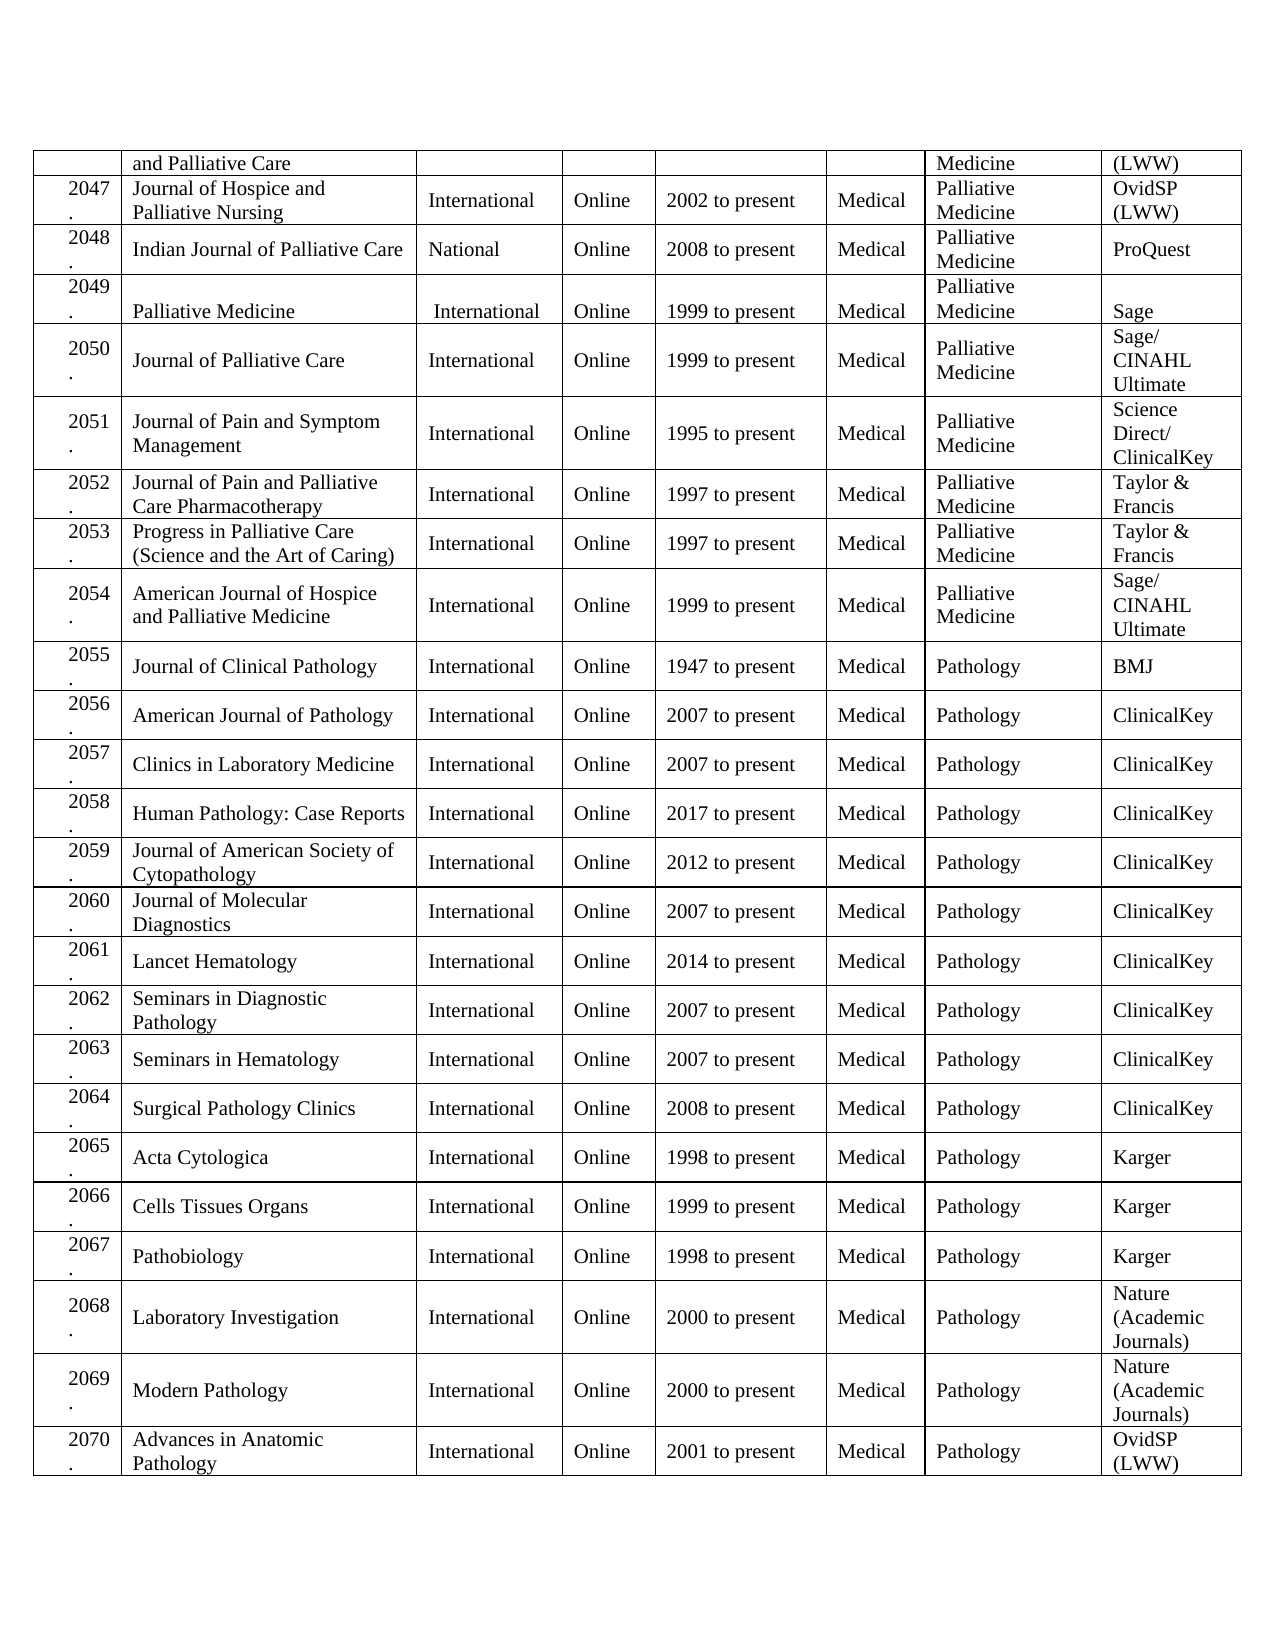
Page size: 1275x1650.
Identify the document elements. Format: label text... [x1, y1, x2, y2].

table_cell Medical [827, 740, 924, 788]
table_cell [656, 151, 826, 175]
table_cell Medical [827, 1133, 924, 1181]
table_cell International [417, 275, 562, 323]
table_cell Human Pathology: Case Reports [122, 789, 416, 837]
table_cell Laboratory Investigation [122, 1281, 416, 1353]
table_cell Medical [827, 519, 924, 567]
table_cell ClinicalKey [1102, 740, 1241, 788]
table_cell Online [563, 1183, 655, 1231]
table_cell ClinicalKey [1102, 789, 1241, 837]
table_cell Pathology [926, 1133, 1101, 1181]
table_cell Pathology [926, 1354, 1101, 1426]
table_cell 1999 to present [656, 569, 826, 641]
table_cell [34, 225, 121, 273]
table_cell Online [563, 324, 655, 396]
table_cell 2001 to present [656, 1427, 826, 1475]
table_cell Online [563, 275, 655, 323]
table_cell 2012 to present [656, 838, 826, 886]
table_cell [827, 151, 924, 175]
table_cell [34, 937, 121, 985]
table_cell Nature (Academic Journals) [1102, 1354, 1241, 1426]
table_cell 1997 to present [656, 519, 826, 567]
table_cell Online [563, 176, 655, 224]
table_cell [34, 397, 121, 469]
table_cell Cells Tissues Organs [122, 1183, 416, 1231]
table_cell Medical [827, 1354, 924, 1426]
table_cell [34, 275, 121, 323]
table_cell Online [563, 1281, 655, 1353]
table_cell 2007 to present [656, 1035, 826, 1083]
table_cell 2002 to present [656, 176, 826, 224]
table_cell Science Direct/ ClinicalKey [1102, 397, 1241, 469]
table_cell International [417, 470, 562, 518]
table_cell Medical [827, 397, 924, 469]
table_cell Pathology [926, 1035, 1101, 1083]
table_cell Sage/ CINAHL Ultimate [1102, 324, 1241, 396]
table_cell Pathology [926, 937, 1101, 985]
table_cell International [417, 642, 562, 690]
table_cell Pathobiology [122, 1232, 416, 1280]
table_cell International [417, 324, 562, 396]
table_cell Medicine [926, 151, 1101, 175]
table_cell [34, 838, 121, 886]
table_cell [34, 1133, 121, 1181]
table_cell International [417, 789, 562, 837]
table_cell Surgical Pathology Clinics [122, 1084, 416, 1132]
table_cell Palliative Medicine [926, 569, 1101, 641]
table_cell International [417, 1427, 562, 1475]
table_cell International [417, 740, 562, 788]
table_cell 2007 to present [656, 986, 826, 1034]
table_cell Indian Journal of Palliative Care [122, 225, 416, 273]
table_cell Online [563, 1084, 655, 1132]
table_cell International [417, 1084, 562, 1132]
table_cell 1997 to present [656, 470, 826, 518]
table_cell ClinicalKey [1102, 691, 1241, 739]
table_cell 2000 to present [656, 1354, 826, 1426]
table_cell Modern Pathology [122, 1354, 416, 1426]
table_cell Karger [1102, 1133, 1241, 1181]
table_cell (LWW) [1102, 151, 1241, 175]
table_cell American Journal of Hospice and Palliative Medicine [122, 569, 416, 641]
table_cell Journal of Pain and Symptom Management [122, 397, 416, 469]
table_cell ClinicalKey [1102, 1084, 1241, 1132]
table_cell Online [563, 789, 655, 837]
table_cell Pathology [926, 691, 1101, 739]
table_cell [34, 1427, 121, 1475]
table_cell Online [563, 642, 655, 690]
table_cell International [417, 1035, 562, 1083]
table_cell 1947 to present [656, 642, 826, 690]
table_cell Medical [827, 642, 924, 690]
table_cell Sage/ CINAHL Ultimate [1102, 569, 1241, 641]
table_cell Medical [827, 1035, 924, 1083]
table_cell Online [563, 1354, 655, 1426]
table_cell Medical [827, 275, 924, 323]
table_cell Pathology [926, 888, 1101, 936]
table_cell [34, 986, 121, 1034]
table_cell Palliative Medicine [926, 176, 1101, 224]
table_cell Palliative Medicine [926, 324, 1101, 396]
table_cell International [417, 691, 562, 739]
table_cell Pathology [926, 1427, 1101, 1475]
table_cell 1998 to present [656, 1232, 826, 1280]
table_cell [34, 1084, 121, 1132]
table_cell Pathology [926, 838, 1101, 886]
table_cell International [417, 519, 562, 567]
table_cell Online [563, 1232, 655, 1280]
table_cell [34, 1354, 121, 1426]
table_cell Online [563, 225, 655, 273]
table_cell [34, 1035, 121, 1083]
table_cell ClinicalKey [1102, 986, 1241, 1034]
table_cell Pathology [926, 789, 1101, 837]
table_cell International [417, 569, 562, 641]
table_cell Palliative Medicine [926, 397, 1101, 469]
table_cell 2000 to present [656, 1281, 826, 1353]
table_cell [34, 888, 121, 936]
table_cell Online [563, 691, 655, 739]
table_cell 1995 to present [656, 397, 826, 469]
table_cell Clinics in Laboratory Medicine [122, 740, 416, 788]
table_cell 2008 to present [656, 1084, 826, 1132]
table_cell American Journal of Pathology [122, 691, 416, 739]
table_cell Online [563, 1133, 655, 1181]
table_cell Journal of Hospice and Palliative Nursing [122, 176, 416, 224]
table_cell Acta Cytologica [122, 1133, 416, 1181]
table_cell Medical [827, 789, 924, 837]
table_cell [34, 569, 121, 641]
table_cell Medical [827, 324, 924, 396]
table_cell [34, 740, 121, 788]
table_cell ClinicalKey [1102, 838, 1241, 886]
table_cell [34, 324, 121, 396]
table_cell Taylor & Francis [1102, 470, 1241, 518]
table_cell International [417, 838, 562, 886]
table_cell International [417, 1133, 562, 1181]
table_cell OvidSP (LWW) [1102, 1427, 1241, 1475]
table_cell Palliative Medicine [122, 275, 416, 323]
table_cell [417, 151, 562, 175]
table_cell Online [563, 397, 655, 469]
table_cell 2008 to present [656, 225, 826, 273]
table_cell Lancet Hematology [122, 937, 416, 985]
table_cell Medical [827, 937, 924, 985]
table_cell Online [563, 740, 655, 788]
table_cell International [417, 397, 562, 469]
table_cell Online [563, 1427, 655, 1475]
table_cell Medical [827, 225, 924, 273]
table_cell Online [563, 470, 655, 518]
table_cell International [417, 1232, 562, 1280]
table_cell OvidSP (LWW) [1102, 176, 1241, 224]
table_cell Palliative Medicine [926, 225, 1101, 273]
table_cell Medical [827, 888, 924, 936]
table_cell ProQuest [1102, 225, 1241, 273]
table_cell Journal of Palliative Care [122, 324, 416, 396]
table_cell 2007 to present [656, 888, 826, 936]
table_cell International [417, 888, 562, 936]
table_cell [34, 691, 121, 739]
table_cell Palliative Medicine [926, 519, 1101, 567]
table_cell Pathology [926, 642, 1101, 690]
table_cell Online [563, 986, 655, 1034]
table_cell 2007 to present [656, 691, 826, 739]
table_cell International [417, 986, 562, 1034]
table_cell Pathology [926, 986, 1101, 1034]
table_cell Medical [827, 691, 924, 739]
table_cell and Palliative Care [122, 151, 416, 175]
table_cell International [417, 176, 562, 224]
table_cell Taylor & Francis [1102, 519, 1241, 567]
table_cell 2007 to present [656, 740, 826, 788]
table_cell International [417, 1354, 562, 1426]
table_cell Sage [1102, 275, 1241, 323]
table_cell Pathology [926, 1281, 1101, 1353]
table_cell BMJ [1102, 642, 1241, 690]
table_cell Medical [827, 1232, 924, 1280]
table_cell ClinicalKey [1102, 937, 1241, 985]
table_cell Medical [827, 1281, 924, 1353]
table_cell Palliative Medicine [926, 470, 1101, 518]
table_cell Online [563, 888, 655, 936]
table_cell Medical [827, 176, 924, 224]
table_cell ClinicalKey [1102, 888, 1241, 936]
table_cell [34, 176, 121, 224]
table_cell [34, 1281, 121, 1353]
table_cell [34, 1183, 121, 1231]
table_cell Journal of Pain and Palliative Care Pharmacotherapy [122, 470, 416, 518]
table_cell Pathology [926, 1084, 1101, 1132]
table_cell Palliative Medicine [926, 275, 1101, 323]
table_cell Medical [827, 1183, 924, 1231]
table_cell National [417, 225, 562, 273]
table_cell Medical [827, 1427, 924, 1475]
table_cell Online [563, 1035, 655, 1083]
table_cell Pathology [926, 1183, 1101, 1231]
table_cell Pathology [926, 740, 1101, 788]
table_cell Online [563, 519, 655, 567]
table_cell 1999 to present [656, 275, 826, 323]
table_cell 1999 to present [656, 1183, 826, 1231]
table_cell Seminars in Diagnostic Pathology [122, 986, 416, 1034]
table_cell Nature (Academic Journals) [1102, 1281, 1241, 1353]
table_cell Online [563, 838, 655, 886]
table_cell [34, 1232, 121, 1280]
table_cell Medical [827, 838, 924, 886]
table_cell Karger [1102, 1183, 1241, 1231]
table_cell Medical [827, 470, 924, 518]
table_cell Online [563, 569, 655, 641]
table_cell [563, 151, 655, 175]
table_cell [34, 642, 121, 690]
table_cell Medical [827, 569, 924, 641]
table_cell Advances in Anatomic Pathology [122, 1427, 416, 1475]
table_cell ClinicalKey [1102, 1035, 1241, 1083]
table_cell [34, 789, 121, 837]
table_cell Progress in Palliative Care (Science and the Art of Caring) [122, 519, 416, 567]
table_cell [34, 151, 121, 175]
table_cell Karger [1102, 1232, 1241, 1280]
table_cell 2014 to present [656, 937, 826, 985]
table_cell Journal of Clinical Pathology [122, 642, 416, 690]
table_cell International [417, 1281, 562, 1353]
table_cell Pathology [926, 1232, 1101, 1280]
table_cell [34, 470, 121, 518]
table_cell International [417, 937, 562, 985]
table_cell 2017 to present [656, 789, 826, 837]
table_cell 1998 to present [656, 1133, 826, 1181]
table_cell Seminars in Hematology [122, 1035, 416, 1083]
table_cell Online [563, 937, 655, 985]
table_cell Medical [827, 1084, 924, 1132]
table_cell Journal of Molecular Diagnostics [122, 888, 416, 936]
table_cell 1999 to present [656, 324, 826, 396]
table_cell [34, 519, 121, 567]
table_cell International [417, 1183, 562, 1231]
table_cell Journal of American Society of Cytopathology [122, 838, 416, 886]
table_cell Medical [827, 986, 924, 1034]
